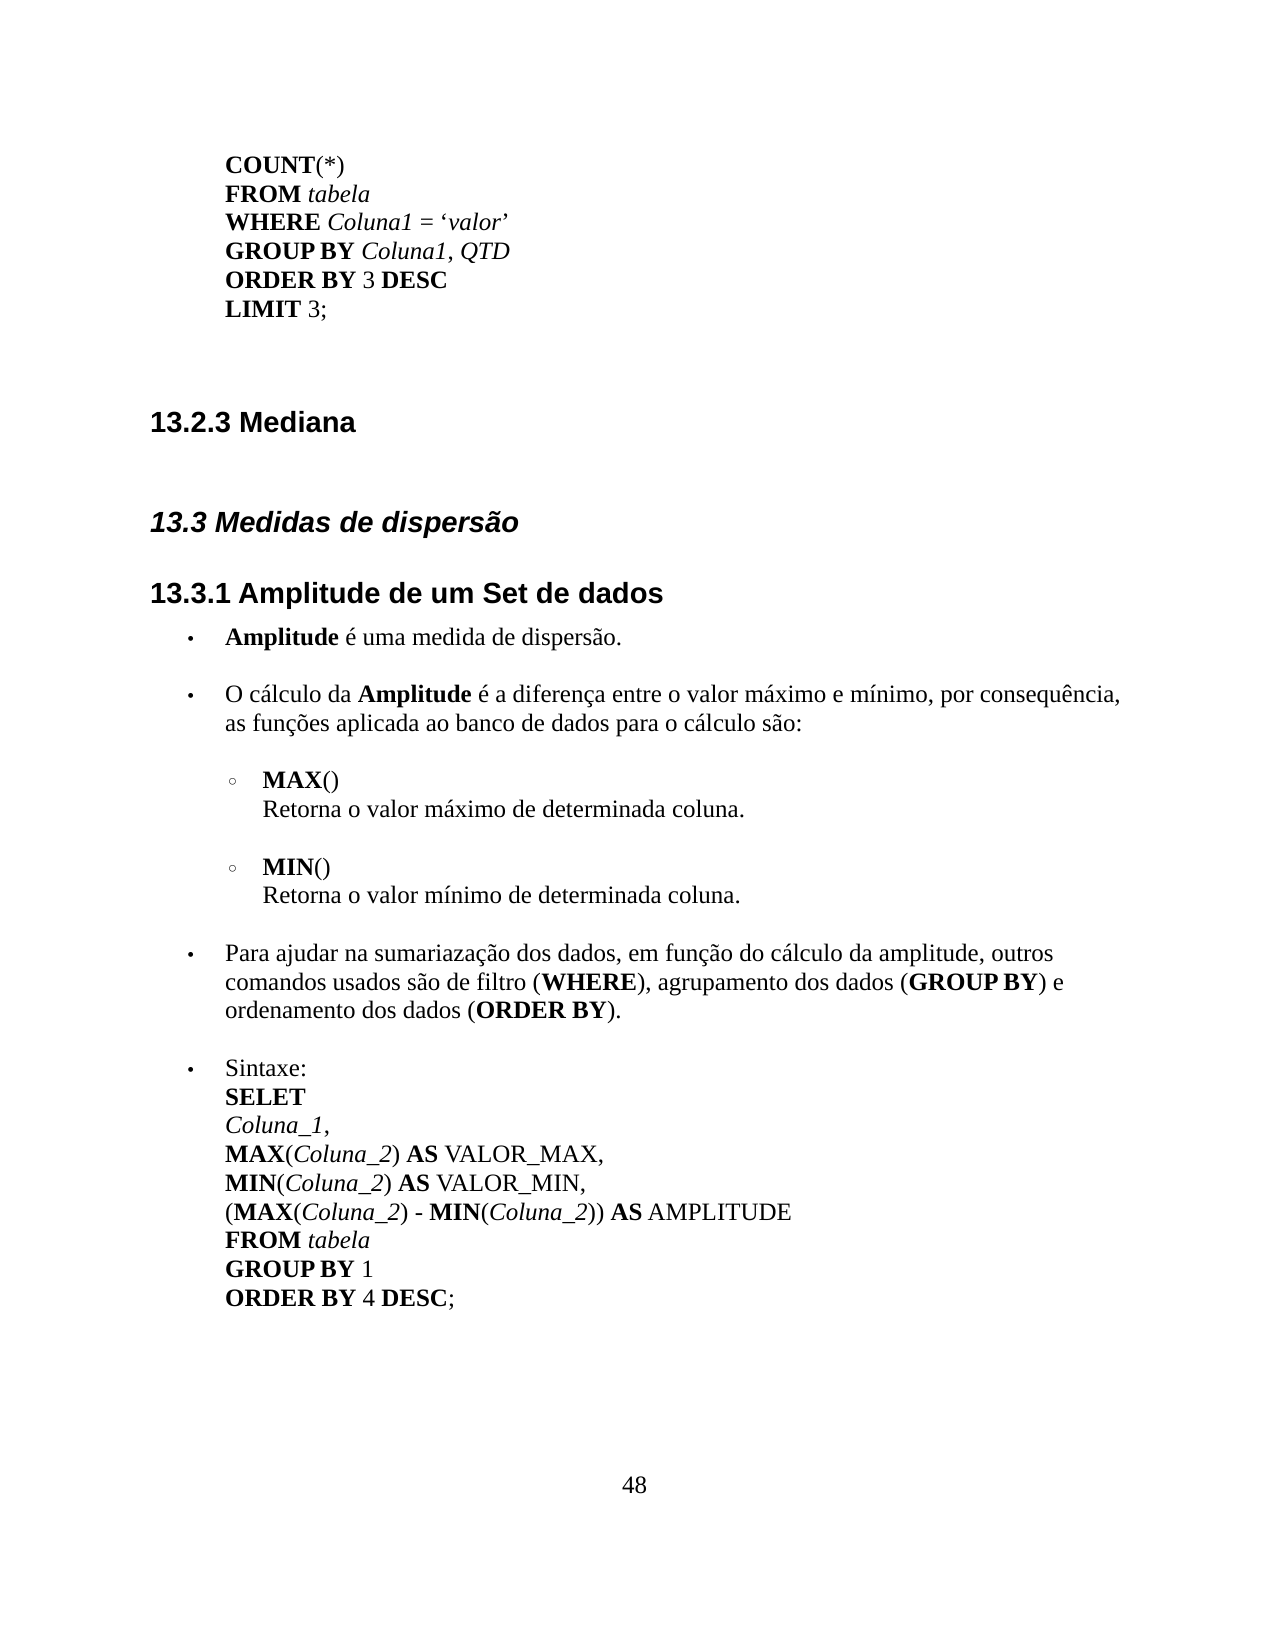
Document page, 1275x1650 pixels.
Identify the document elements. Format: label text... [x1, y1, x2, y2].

list MIN() Retorna o valor mínimo de determinada coluna. [225, 852, 1125, 938]
subtitle 13.3 Medidas de dispersão [150, 505, 1125, 538]
subtitle 13.3.1 Amplitude de um Set de dados [150, 576, 1125, 609]
list O cálculo da Amplitude é a diferença entre o valor máximo e mínimo, por consequência, as funções aplicada ao banco de dados para o cálculo são: [187, 679, 1125, 766]
list MAX() Retorna o valor máximo de determinada coluna. [225, 766, 1125, 852]
subtitle 13.2.3 Mediana [150, 405, 1125, 438]
list Sintaxe: SELET Coluna_1, MAX(Coluna_2) AS VALOR_MAX, MIN(Coluna_2) AS VALOR_MIN, (MAX(Coluna_2) - MIN(Coluna_2)) AS AMPLITUDE FROM tabela GROUP BY 1 ORDER BY 4 DESC; [187, 1053, 1125, 1341]
list COUNT(*) FROM tabela WHERE Coluna1 = ‘valor’ GROUP BY Coluna1, QTD ORDER BY 3 DESC LIMIT 3; [187, 150, 1125, 351]
list Para ajudar na sumariazação dos dados, em função do cálculo da amplitude, outros comandos usados são de filtro (WHERE), agrupamento dos dados (GROUP BY) e ordenamento dos dados (ORDER BY). [187, 938, 1125, 1053]
list Amplitude é uma medida de dispersão. [187, 622, 1125, 679]
